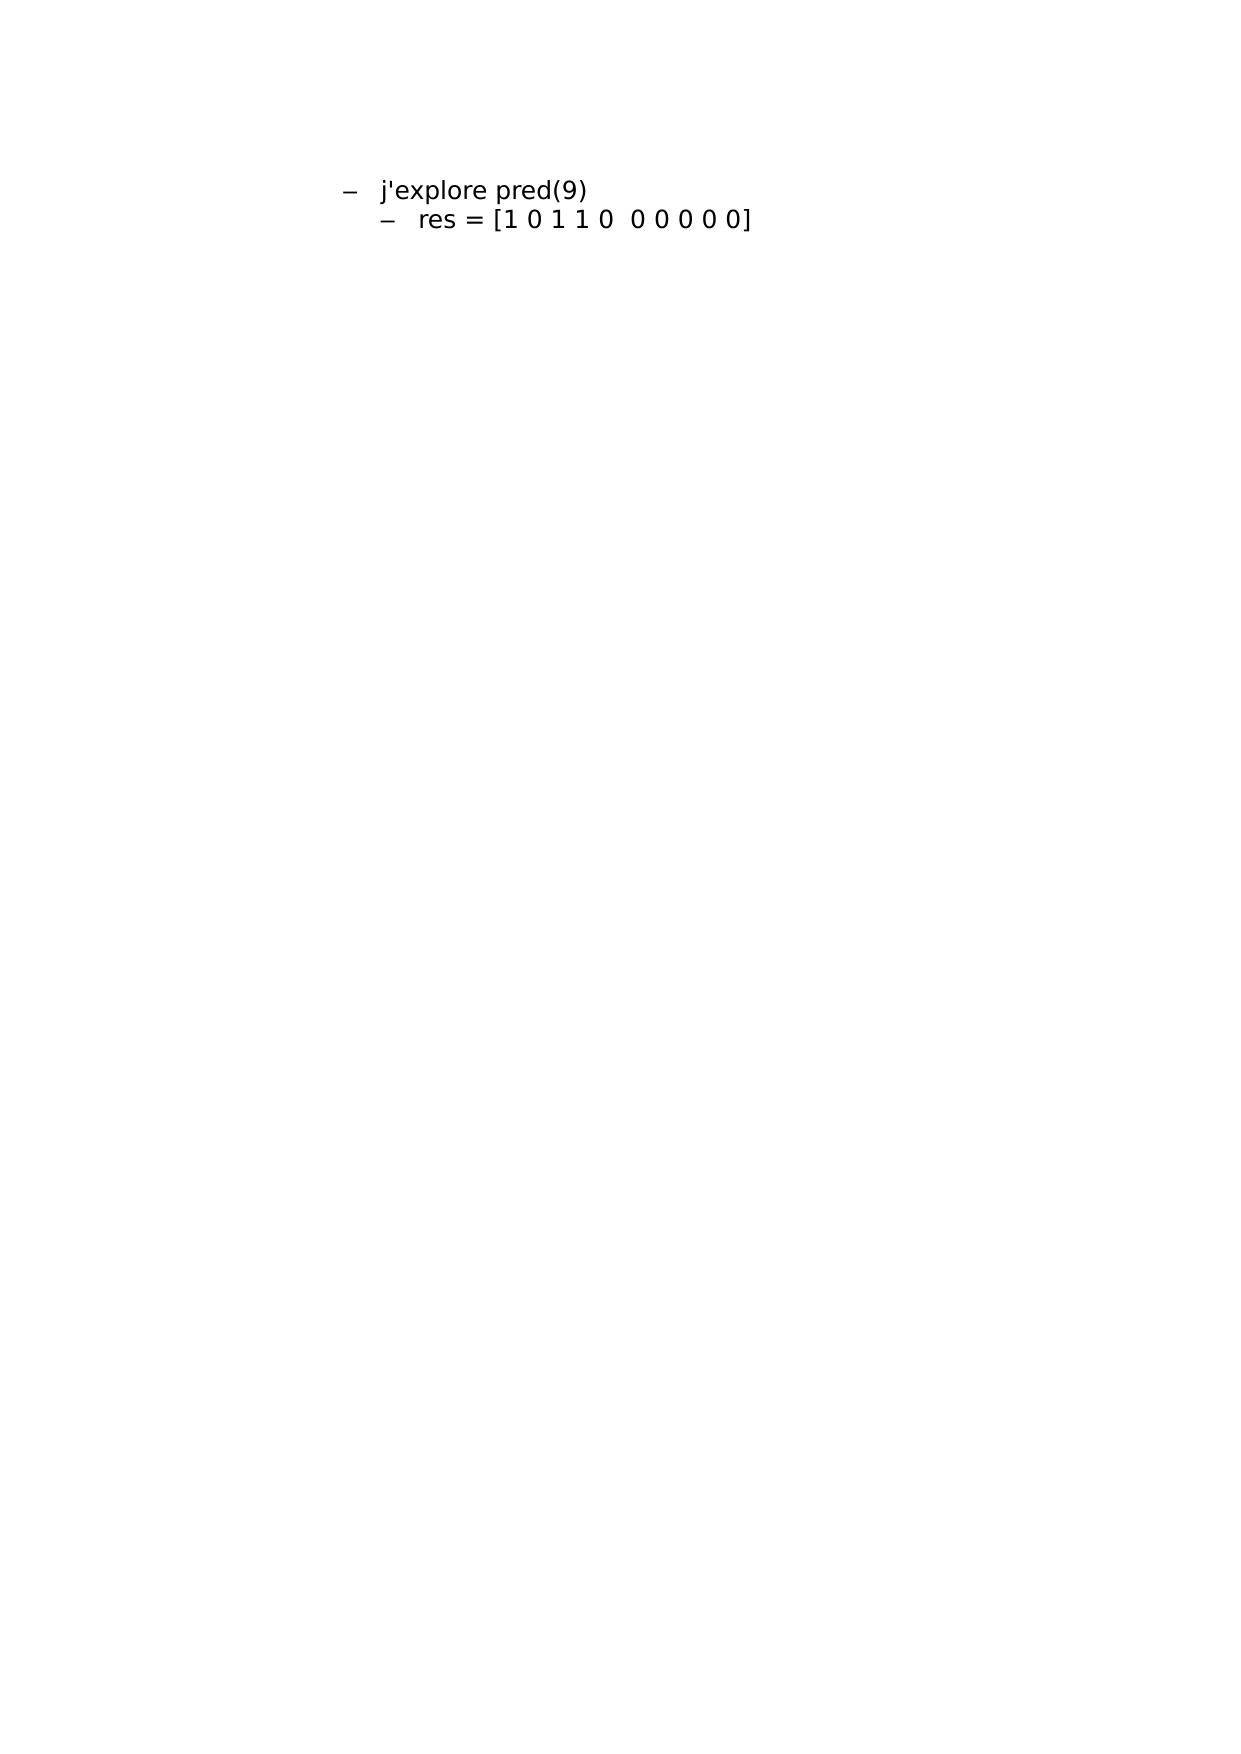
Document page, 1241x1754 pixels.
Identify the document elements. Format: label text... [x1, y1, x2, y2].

list res = [1 0 1 1 0 0 0 0 0 0] [381, 206, 1122, 235]
list j'explore pred(9) [343, 176, 1122, 206]
